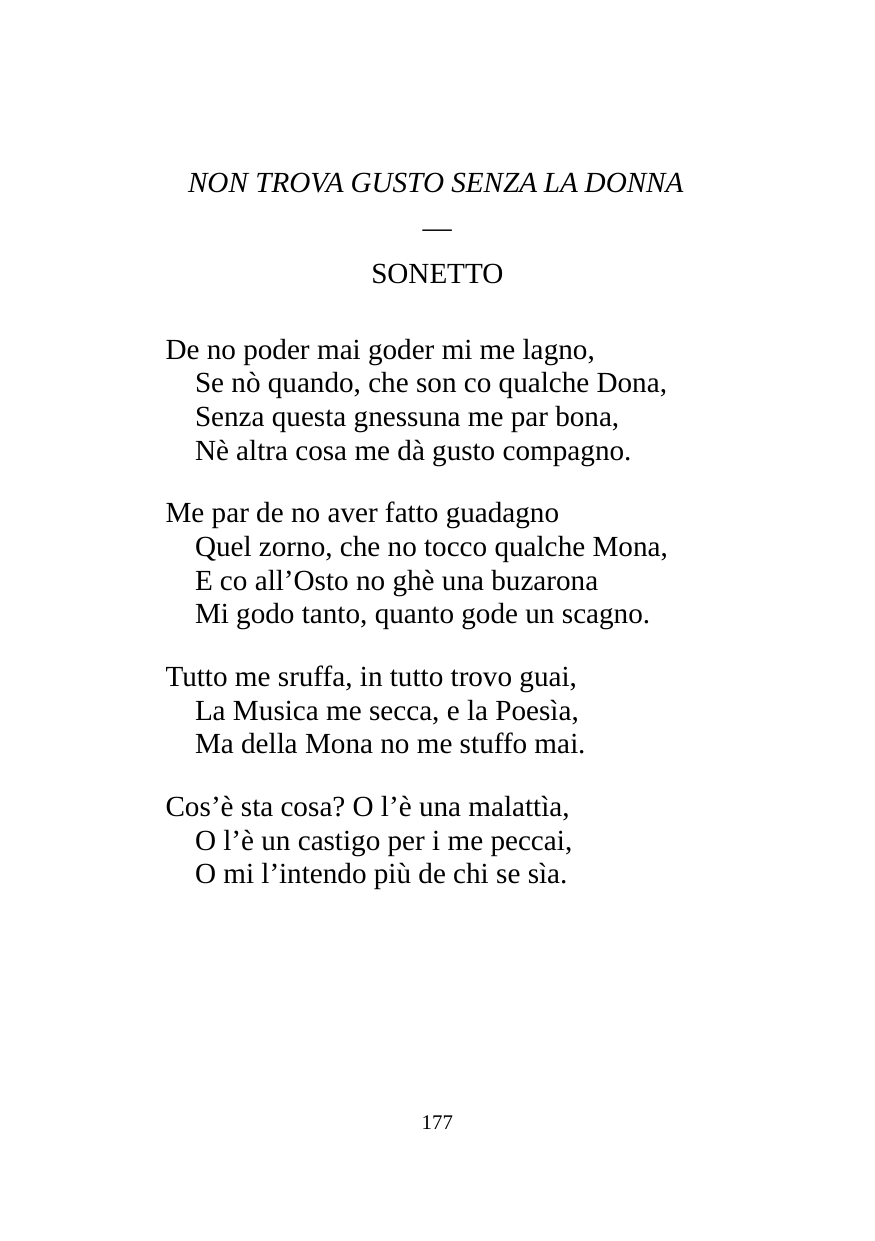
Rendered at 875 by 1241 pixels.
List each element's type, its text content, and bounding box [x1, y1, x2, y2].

text Tutto me sruffa, in tutto trovo guai, La Musica me secca, e la Poesìa, Ma della Mona no me stuffo mai. [165, 659, 768, 760]
text — [106, 211, 768, 244]
subtitle NON TROVA GUSTO SENZA LA DONNA [106, 165, 768, 199]
text Cos’è sta cosa? O l’è una malattìa, O l’è un castigo per i me peccai, O mi l’intendo più de chi se sìa. [165, 789, 768, 890]
text SONETTO [106, 257, 768, 290]
text De no poder mai goder mi me lagno, Se nò quando, che son co qualche Dona, Senza questa gnessuna me par bona, Nè altra cosa me dà gusto compagno. [165, 332, 768, 466]
text Me par de no aver fatto guadagno Quel zorno, che no tocco qualche Mona, E co all’Osto no ghè una buzarona Mi godo tanto, quanto gode un scagno. [165, 496, 768, 630]
